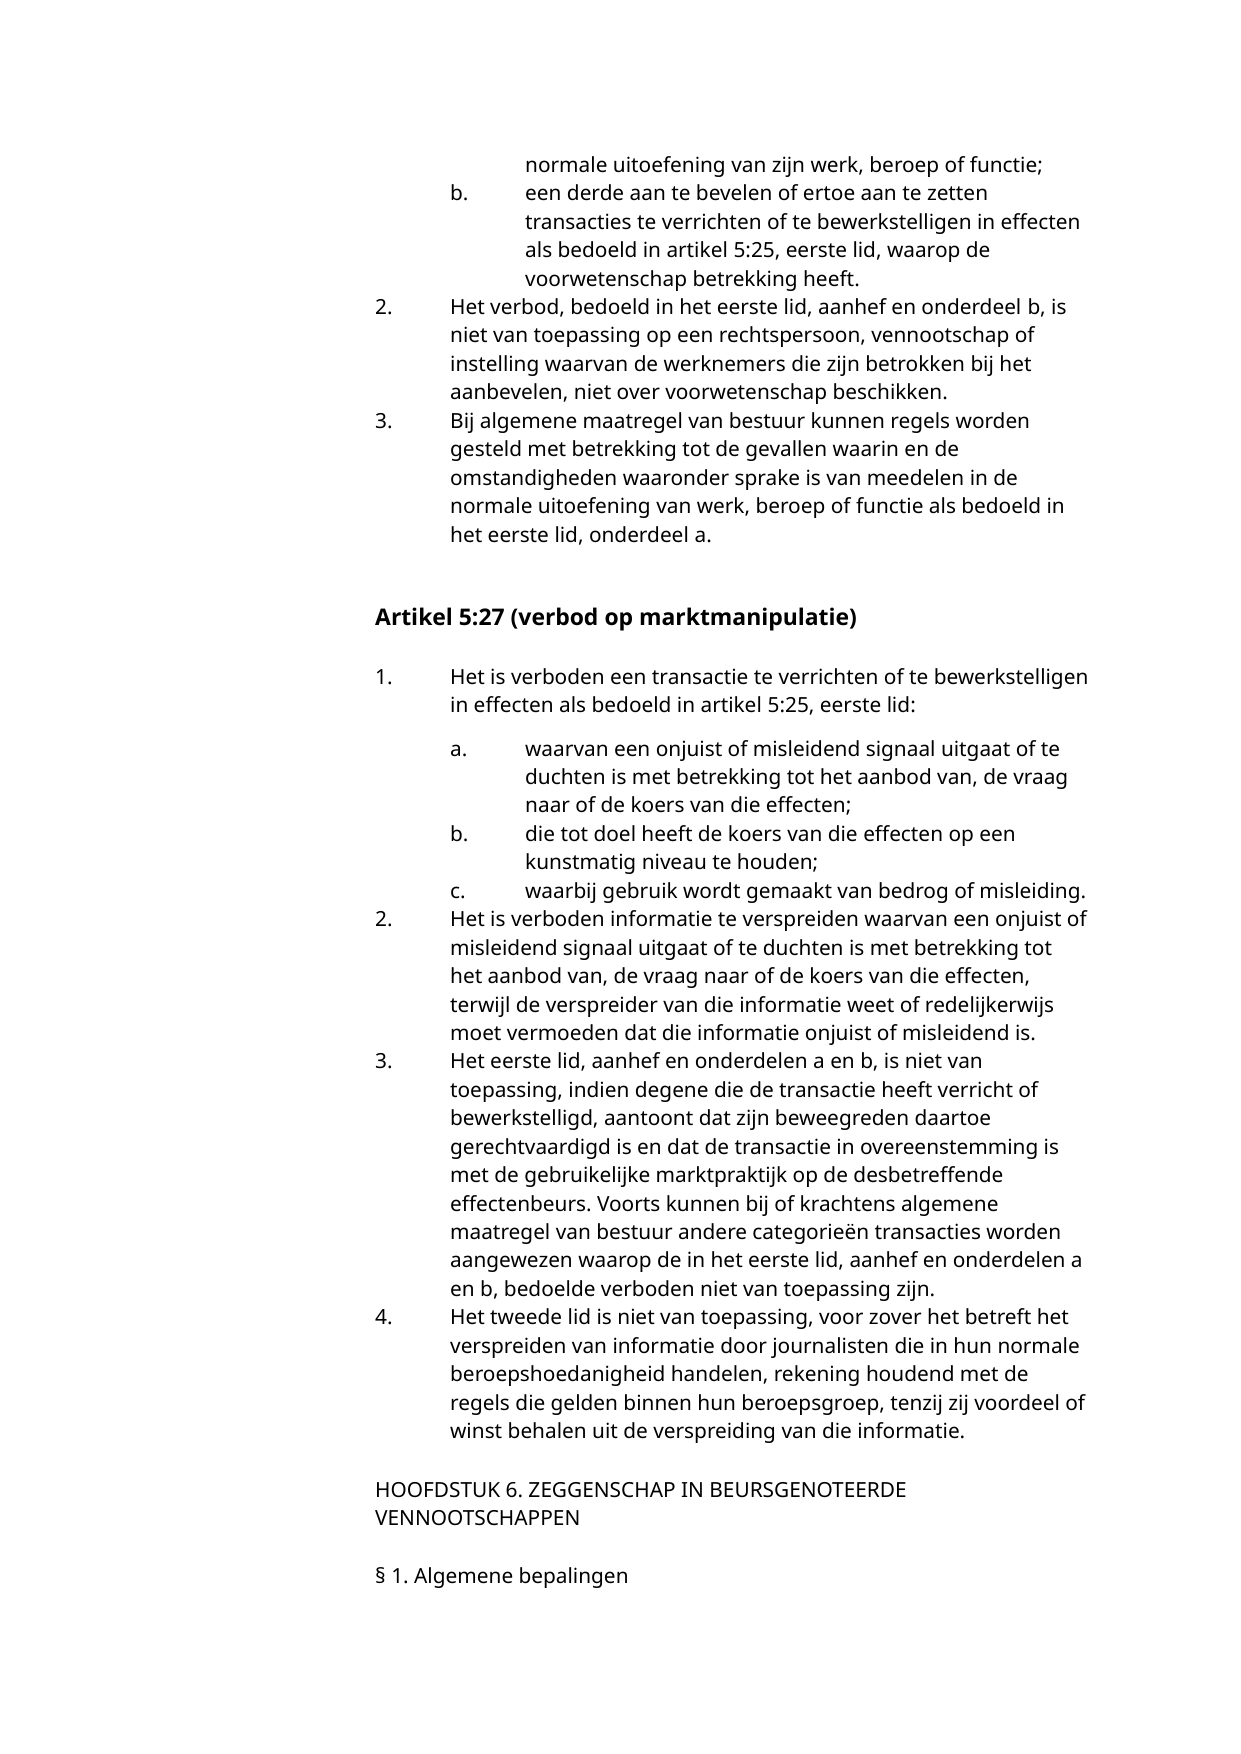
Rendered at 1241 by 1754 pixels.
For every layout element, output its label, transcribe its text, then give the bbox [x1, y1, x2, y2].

list die tot doel heeft de koers van die effecten op een kunstmatig niveau te houden; [450, 819, 1090, 876]
list waarbij gebruik wordt gemaakt van bedrog of misleiding. [450, 876, 1090, 904]
subtitle Artikel 5:27 (verbod op marktmanipulatie) [375, 601, 1090, 632]
list een derde aan te bevelen of ertoe aan te zetten transacties te verrichten of te bewerkstelligen in effecten als bedoeld in artikel 5:25, eerste lid, waarop de voorwetenschap betrekking heeft. [450, 178, 1090, 292]
list Het eerste lid, aanhef en onderdelen a en b, is niet van toepassing, indien degene die de transactie heeft verricht of bewerkstelligd, aantoont dat zijn beweegreden daartoe gerechtvaardigd is en dat de transactie in overeenstemming is met de gebruikelijke marktpraktijk op de desbetreffende effectenbeurs. Voorts kunnen bij of krachtens algemene maatregel van bestuur andere categorieën transacties worden aangewezen waarop de in het eerste lid, aanhef en onderdelen a en b, bedoelde verboden niet van toepassing zijn. [375, 1047, 1090, 1302]
list normale uitoefening van zijn werk, beroep of functie; [450, 150, 1090, 178]
list Het is verboden informatie te verspreiden waarvan een onjuist of misleidend signaal uitgaat of te duchten is met betrekking tot het aanbod van, de vraag naar of de koers van die effecten, terwijl de verspreider van die informatie weet of redelijkerwijs moet vermoeden dat die informatie onjuist of misleidend is. [375, 904, 1090, 1047]
list Het is verboden een transactie te verrichten of te bewerkstelligen in effecten als bedoeld in artikel 5:25, eerste lid: [375, 662, 1090, 719]
list waarvan een onjuist of misleidend signaal uitgaat of te duchten is met betrekking tot het aanbod van, de vraag naar of de koers van die effecten; [450, 734, 1090, 819]
subtitle § 1. Algemene bepalingen [375, 1562, 1090, 1590]
list Bij algemene maatregel van bestuur kunnen regels worden gesteld met betrekking tot de gevallen waarin en de omstandigheden waaronder sprake is van meedelen in de normale uitoefening van werk, beroep of functie als bedoeld in het eerste lid, onderdeel a. [375, 406, 1090, 548]
list Het tweede lid is niet van toepassing, voor zover het betreft het verspreiden van informatie door journalisten die in hun normale beroepshoedanigheid handelen, rekening houdend met de regels die gelden binnen hun beroepsgroep, tenzij zij voordeel of winst behalen uit de verspreiding van die informatie. [375, 1302, 1090, 1445]
subtitle HOOFDSTUK 6. ZEGGENSCHAP IN BEURSGENOTEERDE VENNOOTSCHAPPEN [375, 1475, 1090, 1532]
list Het verbod, bedoeld in het eerste lid, aanhef en onderdeel b, is niet van toepassing op een rechtspersoon, vennootschap of instelling waarvan de werknemers die zijn betrokken bij het aanbevelen, niet over voorwetenschap beschikken. [375, 292, 1090, 406]
